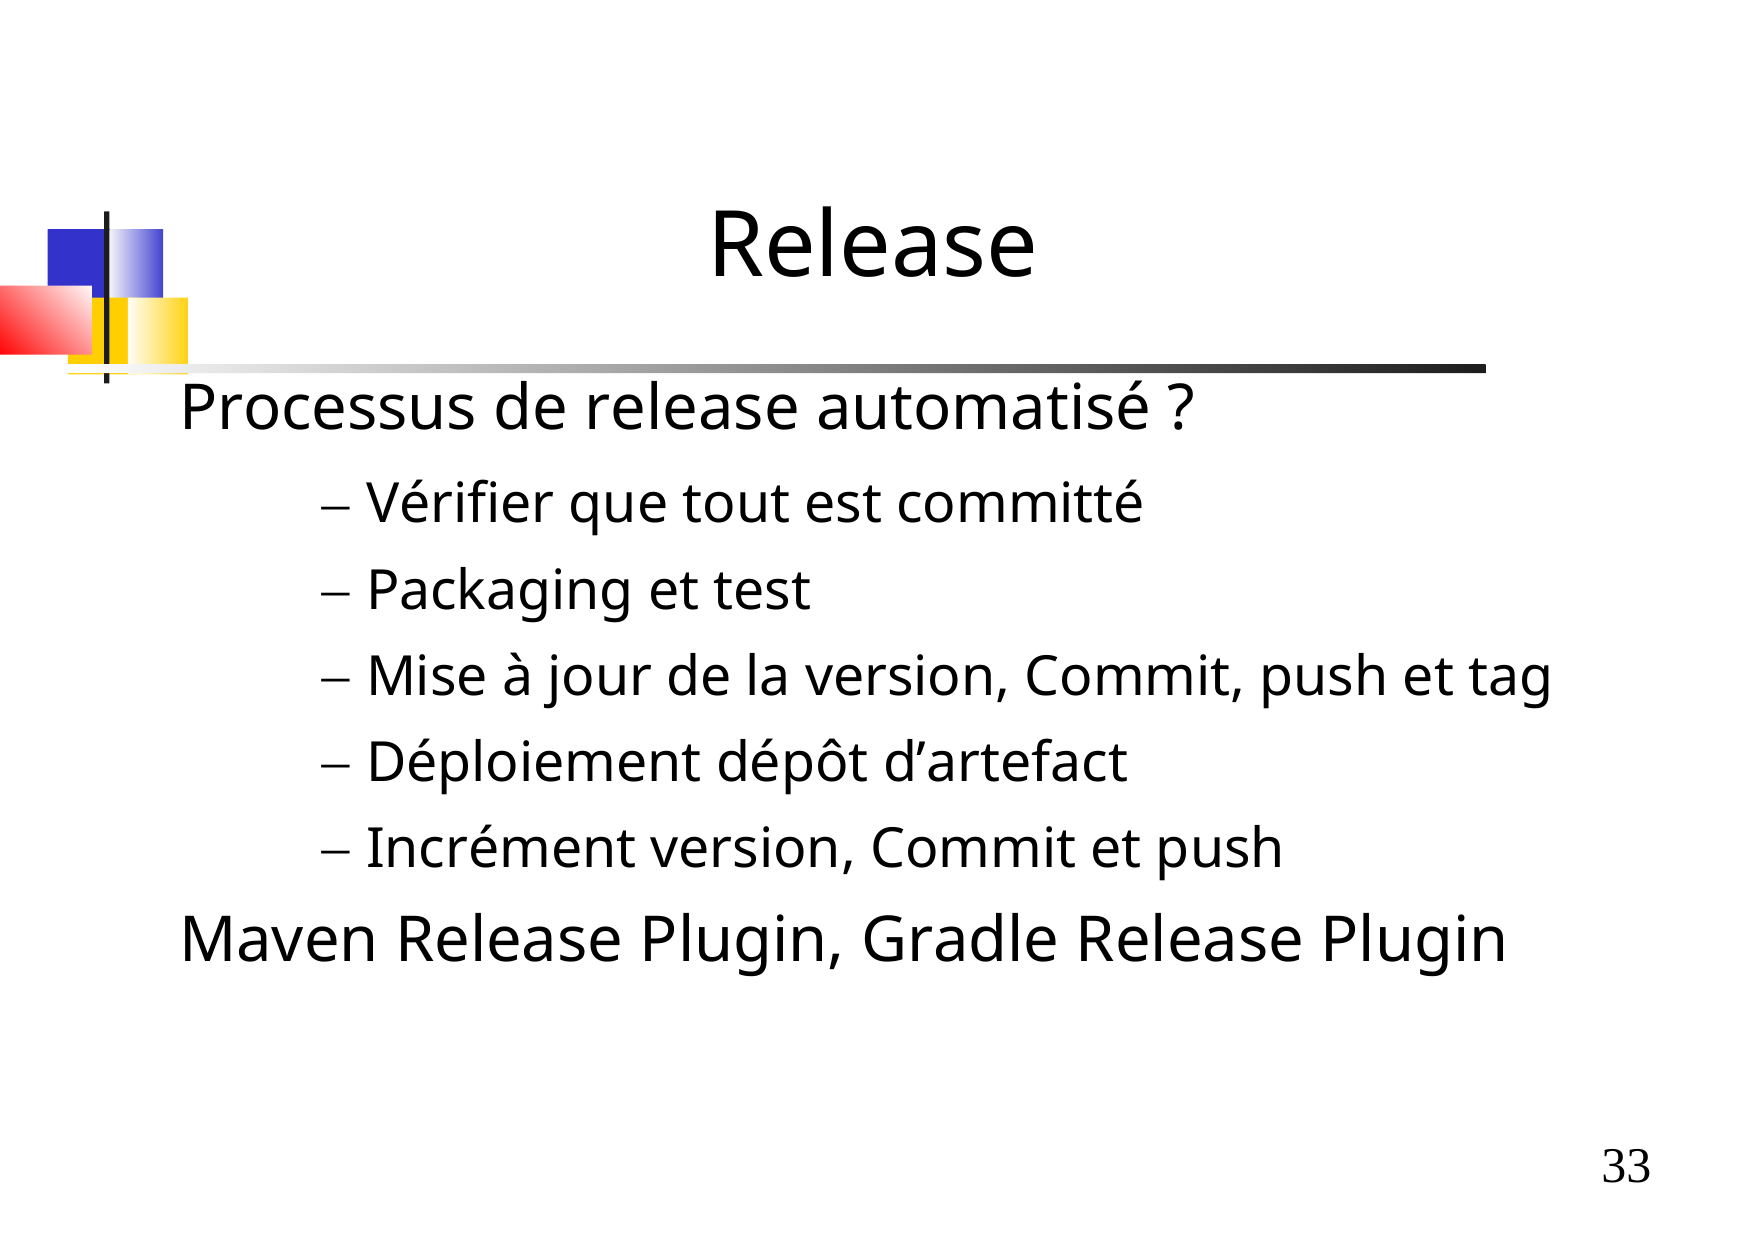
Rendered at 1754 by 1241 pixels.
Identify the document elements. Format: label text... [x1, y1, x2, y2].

list Processus de release automatisé ? Vérifier que tout est committé Packaging et test Mise à jour de la version, Commit, push et tag Déploiement dépôt d’artefact Incrément version, Commit et push Maven Release Plugin, Gradle Release Plugin [179, 371, 1567, 1091]
title Release [179, 139, 1567, 351]
